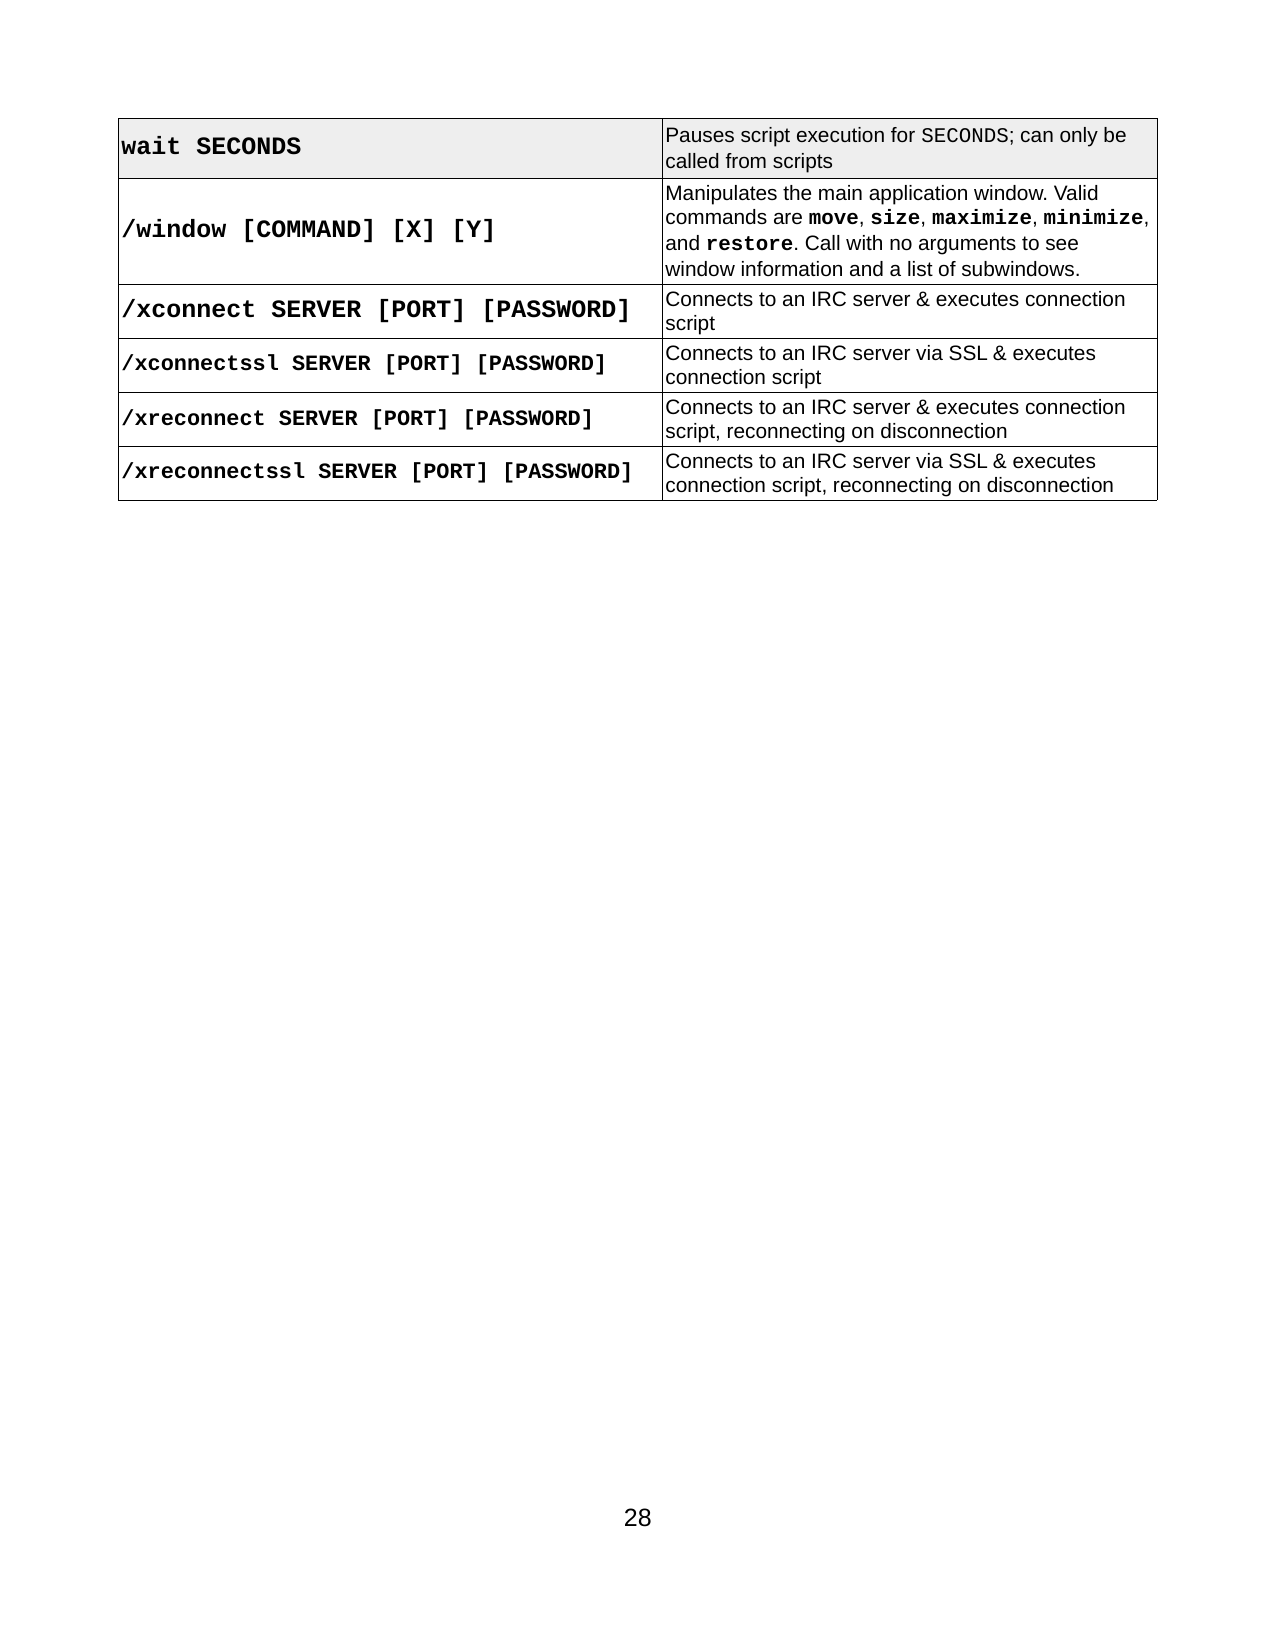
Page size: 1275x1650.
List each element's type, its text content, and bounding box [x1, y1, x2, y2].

table_cell /xreconnect SERVER [PORT] [PASSWORD] [119, 393, 662, 446]
table_cell /window [COMMAND] [X] [Y] [119, 179, 662, 284]
table_cell Connects to an IRC server & executes connection script, reconnecting on disconnection [663, 393, 1157, 446]
table_cell Connects to an IRC server & executes connection script [663, 285, 1157, 338]
table_cell wait SECONDS [119, 119, 662, 178]
table_cell /xconnectssl SERVER [PORT] [PASSWORD] [119, 339, 662, 392]
table_cell Connects to an IRC server via SSL & executes connection script [663, 339, 1157, 392]
table_cell Pauses script execution for SECONDS; can only be called from scripts [663, 119, 1157, 178]
table_cell /xreconnectssl SERVER [PORT] [PASSWORD] [119, 447, 662, 500]
table_cell Manipulates the main application window. Valid commands are move, size, maximize, minimize, and restore. Call with no arguments to see window information and a list of subwindows. [663, 179, 1157, 284]
table_cell Connects to an IRC server via SSL & executes connection script, reconnecting on disconnection [663, 447, 1157, 500]
table_cell /xconnect SERVER [PORT] [PASSWORD] [119, 285, 662, 338]
